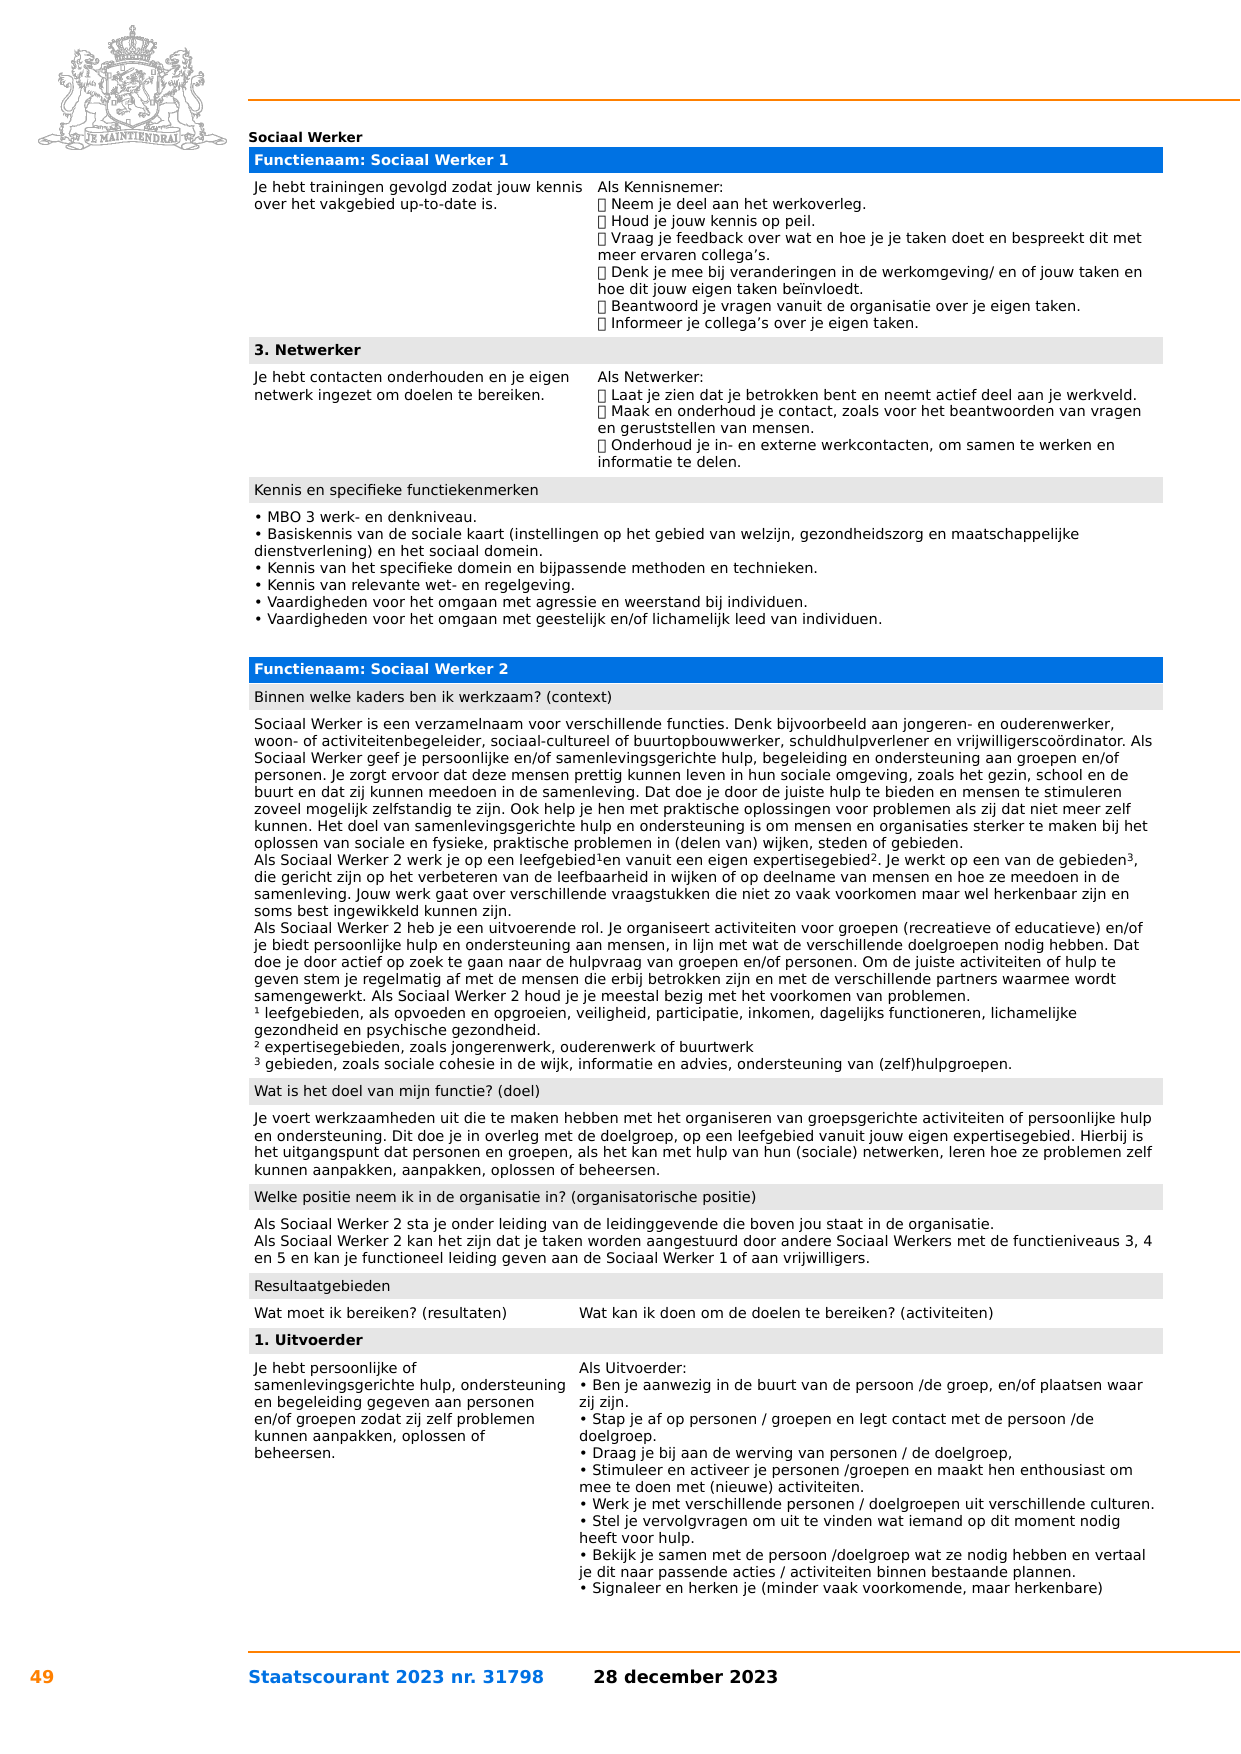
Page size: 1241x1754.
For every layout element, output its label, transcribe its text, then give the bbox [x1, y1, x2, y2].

table_cell Als Netwerker:  Laat je zien dat je betrokken bent en neemt actief deel aan je werkveld.  Maak en onderhoud je contact, zoals voor het beantwoorden van vragen en geruststellen van mensen.  Onderhoud je in- en externe werkcontacten, om samen te werken en informatie te delen. [592, 365, 1163, 476]
table_cell Wat is het doel van mijn functie? (doel) [249, 1078, 1163, 1105]
table_cell Wat kan ik doen om de doelen te bereiken? (activiteiten) [574, 1300, 1163, 1327]
table_cell Je hebt contacten onderhouden en je eigen netwerk ingezet om doelen te bereiken. [249, 365, 591, 476]
table_cell Resultaatgebieden [249, 1273, 1163, 1299]
table_header Functienaam: Sociaal Werker 2 [249, 657, 1163, 683]
picture [38, 25, 227, 150]
table_cell Welke positie neem ik in de organisatie in? (organisatorische positie) [249, 1184, 1163, 1210]
table_header Sociaal Werker [248, 130, 1163, 146]
table_cell Als Kennisnemer:  Neem je deel aan het werkoverleg.  Houd je jouw kennis op peil.  Vraag je feedback over wat en hoe je je taken doet en bespreekt dit met meer ervaren collega’s.  Denk je mee bij veranderingen in de werkomgeving/ en of jouw taken en hoe dit jouw eigen taken beïnvloedt.  Beantwoord je vragen vanuit de organisatie over je eigen taken.  Informeer je collega’s over je eigen taken. [592, 174, 1163, 336]
table_cell Functienaam: Sociaal Werker 1 [249, 147, 1163, 173]
table_cell 3. Netwerker [249, 337, 1163, 364]
table_cell Je hebt trainingen gevolgd zodat jouw kennis over het vakgebied up-to-date is. [249, 174, 591, 336]
table_cell Als Sociaal Werker 2 sta je onder leiding van de leidinggevende die boven jou staat in de organisatie. Als Sociaal Werker 2 kan het zijn dat je taken worden aangestuurd door andere Sociaal Werkers met de functieniveaus 3, 4 en 5 en kan je functioneel leiding geven aan de Sociaal Werker 1 of aan vrijwilligers. [249, 1211, 1163, 1272]
table_cell • MBO 3 werk- en denkniveau. • Basiskennis van de sociale kaart (instellingen op het gebied van welzijn, gezondheidszorg en maatschappelijke dienstverlening) en het sociaal domein. • Kennis van het specifieke domein en bijpassende methoden en technieken. • Kennis van relevante wet- en regelgeving. • Vaardigheden voor het omgaan met agressie en weerstand bij individuen. • Vaardigheden voor het omgaan met geestelijk en/of lichamelijk leed van individuen. [249, 504, 1163, 633]
table_cell Als Uitvoerder: • Ben je aanwezig in de buurt van de persoon /de groep, en/of plaatsen waar zij zijn. • Stap je af op personen / groepen en legt contact met de persoon /de doelgroep. • Draag je bij aan de werving van personen / de doelgroep, • Stimuleer en activeer je personen /groepen en maakt hen enthousiast om mee te doen met (nieuwe) activiteiten. • Werk je met verschillende personen / doelgroepen uit verschillende culturen. • Stel je vervolgvragen om uit te vinden wat iemand op dit moment nodig heeft voor hulp. • Bekijk je samen met de persoon /doelgroep wat ze nodig hebben en vertaal je dit naar passende acties / activiteiten binnen bestaande plannen. • Signaleer en herken je (minder vaak voorkomende, maar herkenbare) [574, 1355, 1163, 1602]
table_cell Wat moet ik bereiken? (resultaten) [249, 1300, 573, 1327]
table_cell Je voert werkzaamheden uit die te maken hebben met het organiseren van groepsgerichte activiteiten of persoonlijke hulp en ondersteuning. Dit doe je in overleg met de doelgroep, op een leefgebied vanuit jouw eigen expertisegebied. Hierbij is het uitgangspunt dat personen en groepen, als het kan met hulp van hun (sociale) netwerken, leren hoe ze problemen zelf kunnen aanpakken, aanpakken, oplossen of beheersen. [249, 1106, 1163, 1183]
table_cell 1. Uitvoerder [249, 1328, 1163, 1354]
table_cell Binnen welke kaders ben ik werkzaam? (context) [249, 684, 1163, 710]
table_cell Sociaal Werker is een verzamelnaam voor verschillende functies. Denk bijvoorbeeld aan jongeren- en ouderenwerker, woon- of activiteitenbegeleider, sociaal-cultureel of buurtopbouwwerker, schuldhulpverlener en vrijwilligerscoördinator. Als Sociaal Werker geef je persoonlijke en/of samenlevingsgerichte hulp, begeleiding en ondersteuning aan groepen en/of personen. Je zorgt ervoor dat deze mensen prettig kunnen leven in hun sociale omgeving, zoals het gezin, school en de buurt en dat zij kunnen meedoen in de samenleving. Dat doe je door de juiste hulp te bieden en mensen te stimuleren zoveel mogelijk zelfstandig te zijn. Ook help je hen met praktische oplossingen voor problemen als zij dat niet meer zelf kunnen. Het doel van samenlevingsgerichte hulp en ondersteuning is om mensen en organisaties sterker te maken bij het oplossen van sociale en fysieke, praktische problemen in (delen van) wijken, steden of gebieden. Als Sociaal Werker 2 werk je op een leefgebied1en vanuit een eigen expertisegebied2. Je werkt op een van de gebieden3, die gericht zijn op het verbeteren van de leefbaarheid in wijken of op deelname van mensen en hoe ze meedoen in de samenleving. Jouw werk gaat over verschillende vraagstukken die niet zo vaak voorkomen maar wel herkenbaar zijn en soms best ingewikkeld kunnen zijn. Als Sociaal Werker 2 heb je een uitvoerende rol. Je organiseert activiteiten voor groepen (recreatieve of educatieve) en/of je biedt persoonlijke hulp en ondersteuning aan mensen, in lijn met wat de verschillende doelgroepen nodig hebben. Dat doe je door actief op zoek te gaan naar de hulpvraag van groepen en/of personen. Om de juiste activiteiten of hulp te geven stem je regelmatig af met de mensen die erbij betrokken zijn en met de verschillende partners waarmee wordt samengewerkt. Als Sociaal Werker 2 houd je je meestal bezig met het voorkomen van problemen. ¹ leefgebieden, als opvoeden en opgroeien, veiligheid, participatie, inkomen, dagelijks functioneren, lichamelijke gezondheid en psychische gezondheid. ² expertisegebieden, zoals jongerenwerk, ouderenwerk of buurtwerk 3 gebieden, zoals sociale cohesie in de wijk, informatie en advies, ondersteuning van (zelf)hulpgroepen. [249, 711, 1163, 1077]
table_cell Kennis en specifieke functiekenmerken [249, 477, 1163, 503]
table_cell Je hebt persoonlijke of samenlevingsgerichte hulp, ondersteuning en begeleiding gegeven aan personen en/of groepen zodat zij zelf problemen kunnen aanpakken, oplossen of beheersen. [249, 1355, 573, 1602]
